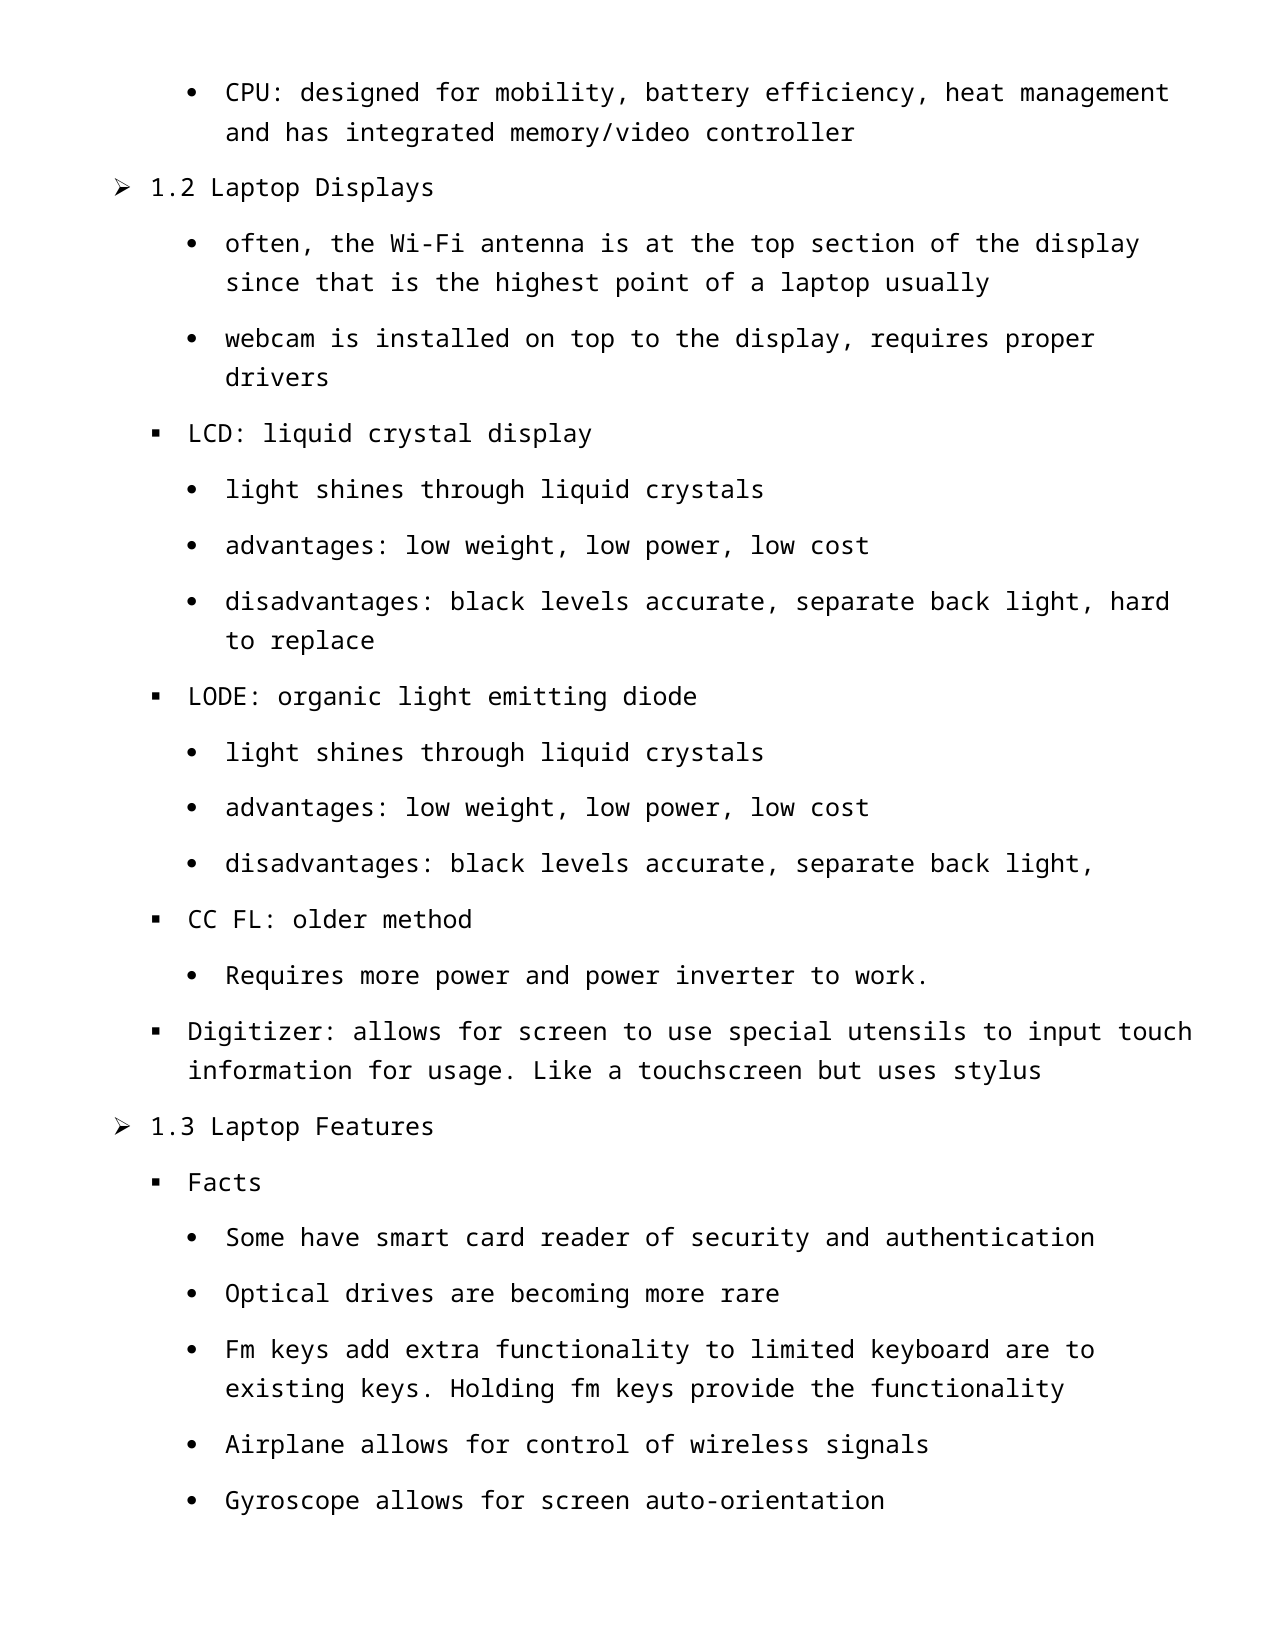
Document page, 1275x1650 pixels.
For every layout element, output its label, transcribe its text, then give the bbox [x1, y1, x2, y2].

list 1.2 Laptop Displays [112, 170, 1200, 204]
list Airplane allows for control of wireless signals [187, 1427, 1200, 1461]
list CC FL: older method [150, 902, 1200, 936]
list LODE: organic light emitting diode [150, 678, 1200, 712]
list 1.3 Laptop Features [112, 1108, 1200, 1142]
list webcam is installed on top to the display, requires proper drivers [187, 321, 1200, 394]
list Requires more power and power inverter to work. [187, 957, 1200, 992]
list disadvantages: black levels accurate, separate back light, [187, 846, 1200, 880]
list Fm keys add extra functionality to limited keyboard are to existing keys. Holding fm keys provide the functionality [187, 1332, 1200, 1405]
list often, the Wi-Fi antenna is at the top section of the display since that is the highest point of a laptop usually [187, 226, 1200, 299]
list Some have smart card reader of security and authentication [187, 1220, 1200, 1254]
list LCD: liquid crystal display [150, 416, 1200, 450]
list Facts [150, 1164, 1200, 1198]
list disadvantages: black levels accurate, separate back light, hard to replace [187, 583, 1200, 657]
list CPU: designed for mobility, battery efficiency, heat management and has integrated memory/video controller [187, 75, 1200, 148]
list Gyroscope allows for screen auto-orientation [187, 1482, 1200, 1517]
list light shines through liquid crystals [187, 734, 1200, 768]
list Digitizer: allows for screen to use special utensils to input touch information for usage. Like a touchscreen but uses stylus [150, 1013, 1200, 1087]
list light shines through liquid crystals [187, 472, 1200, 506]
list advantages: low weight, low power, low cost [187, 790, 1200, 824]
list advantages: low weight, low power, low cost [187, 527, 1200, 562]
list Optical drives are becoming more rare [187, 1276, 1200, 1310]
